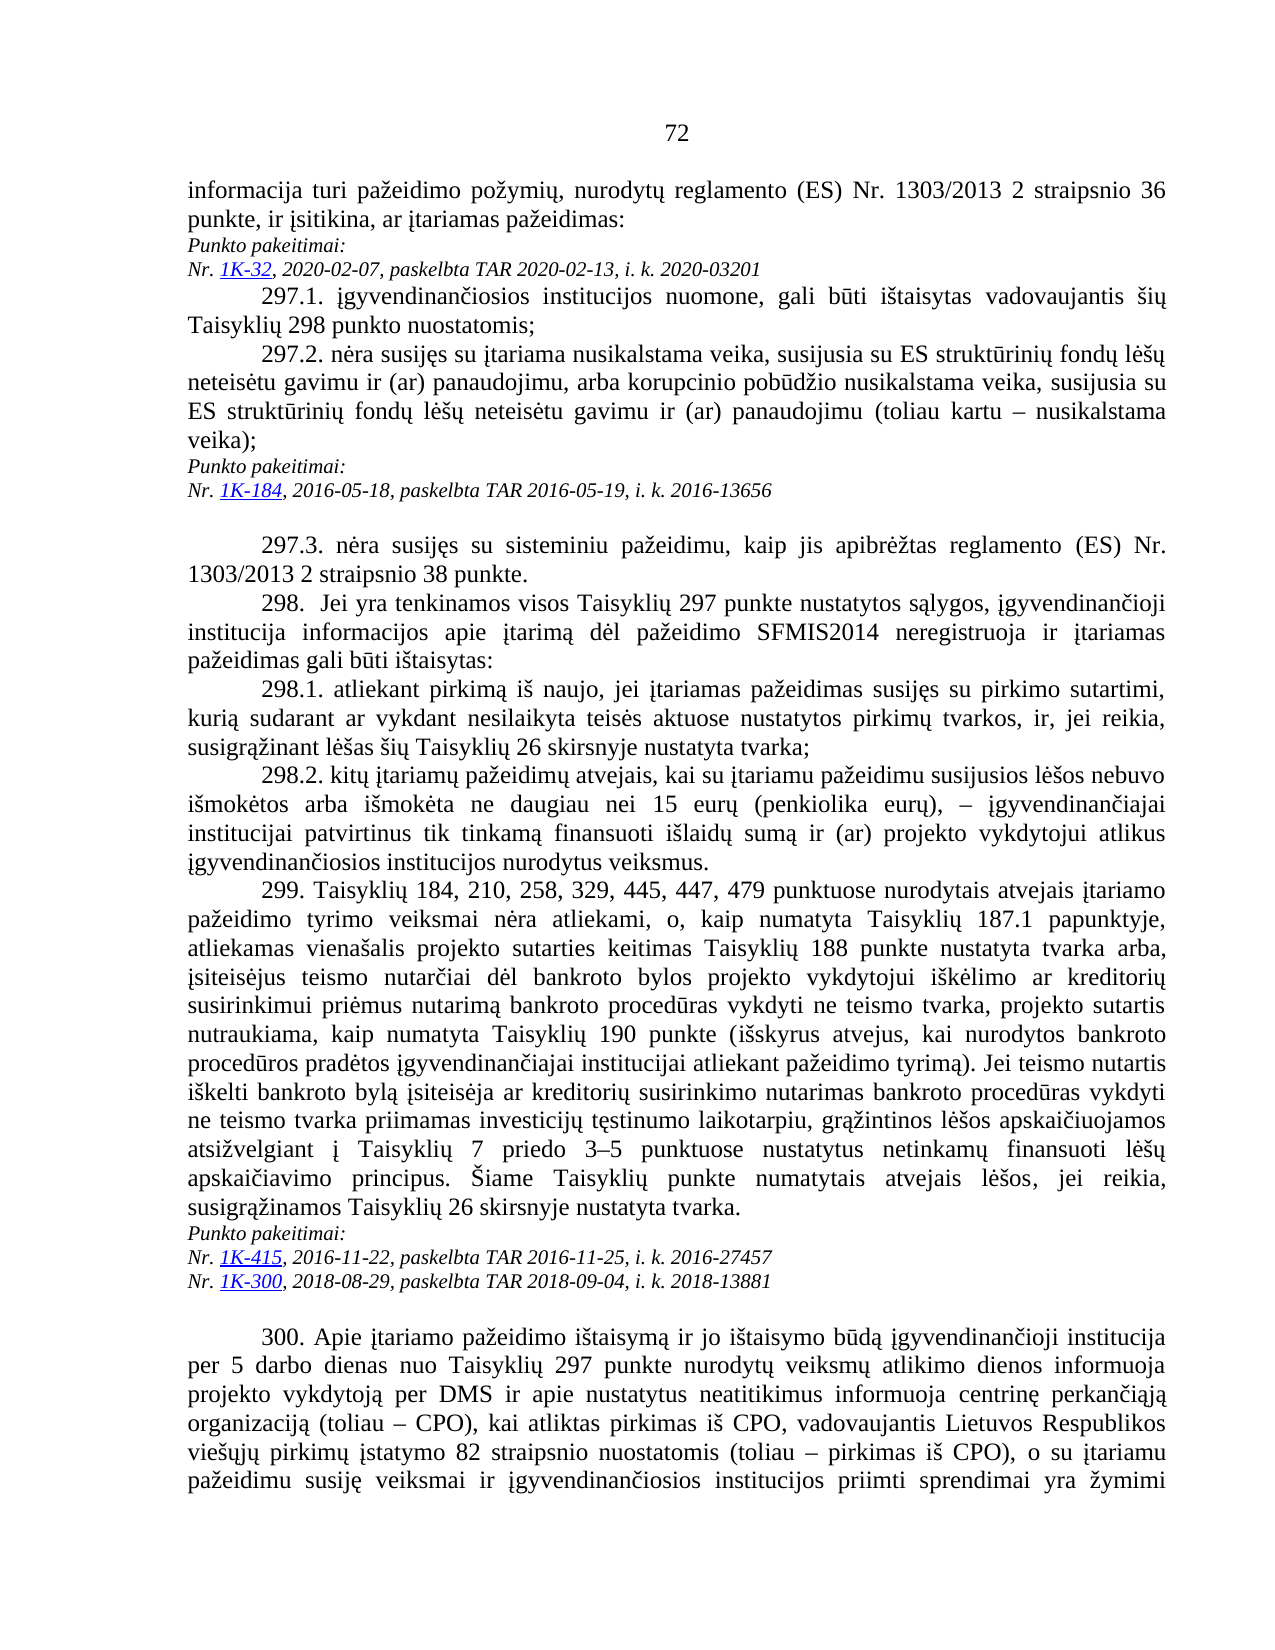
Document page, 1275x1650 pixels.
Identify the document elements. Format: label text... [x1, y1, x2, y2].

text 297.2. nėra susijęs su įtariama nusikalstama veika, susijusia su ES struktūrinių fondų lėšų neteisėtu gavimu ir (ar) panaudojimu, arba korupcinio pobūdžio nusikalstama veika, susijusia su ES struktūrinių fondų lėšų neteisėtu gavimu ir (ar) panaudojimu (toliau kartu – nusikalstama veika); [187, 339, 1167, 454]
text Punkto pakeitimai: [187, 1221, 1167, 1245]
text Nr. 1K-415, 2016-11-22, paskelbta TAR 2016-11-25, i. k. 2016-27457 [187, 1245, 1167, 1269]
text Punkto pakeitimai: [187, 233, 1167, 257]
text Nr. 1K-32, 2020-02-07, paskelbta TAR 2020-02-13, i. k. 2020-03201 [187, 257, 1167, 281]
text 298.1. atliekant pirkimą iš naujo, jei įtariamas pažeidimas susijęs su pirkimo sutartimi, kurią sudarant ar vykdant nesilaikyta teisės aktuose nustatytos pirkimų tvarkos, ir, jei reikia, susigrąžinant lėšas šių Taisyklių 26 skirsnyje nustatyta tvarka; [187, 674, 1167, 761]
text Nr. 1K-300, 2018-08-29, paskelbta TAR 2018-09-04, i. k. 2018-13881 [187, 1269, 1167, 1293]
text 300. Apie įtariamo pažeidimo ištaisymą ir jo ištaisymo būdą įgyvendinančioji institucija per 5 darbo dienas nuo Taisyklių 297 punkte nurodytų veiksmų atlikimo dienos informuoja projekto vykdytoją per DMS ir apie nustatytus neatitikimus informuoja centrinę perkančiąją organizaciją (toliau – CPO), kai atliktas pirkimas iš CPO, vadovaujantis Lietuvos Respublikos viešųjų pirkimų įstatymo 82 straipsnio nuostatomis (toliau – pirkimas iš CPO), o su įtariamu pažeidimu susiję veiksmai ir įgyvendinančiosios institucijos priimti sprendimai yra žymimi [187, 1322, 1167, 1494]
text Nr. 1K-184, 2016-05-18, paskelbta TAR 2016-05-19, i. k. 2016-13656 [187, 478, 1167, 502]
text informacija turi pažeidimo požymių, nurodytų reglamento (ES) Nr. 1303/2013 2 straipsnio 36 punkte, ir įsitikina, ar įtariamas pažeidimas: [187, 176, 1167, 233]
text 299. Taisyklių 184, 210, 258, 329, 445, 447, 479 punktuose nurodytais atvejais įtariamo pažeidimo tyrimo veiksmai nėra atliekami, o, kaip numatyta Taisyklių 187.1 papunktyje, atliekamas vienašalis projekto sutarties keitimas Taisyklių 188 punkte nustatyta tvarka arba, įsiteisėjus teismo nutarčiai dėl bankroto bylos projekto vykdytojui iškėlimo ar kreditorių susirinkimui priėmus nutarimą bankroto procedūras vykdyti ne teismo tvarka, projekto sutartis nutraukiama, kaip numatyta Taisyklių 190 punkte (išskyrus atvejus, kai nurodytos bankroto procedūros pradėtos įgyvendinančiajai institucijai atliekant pažeidimo tyrimą). Jei teismo nutartis iškelti bankroto bylą įsiteisėja ar kreditorių susirinkimo nutarimas bankroto procedūras vykdyti ne teismo tvarka priimamas investicijų tęstinumo laikotarpiu, grąžintinos lėšos apskaičiuojamos atsižvelgiant į Taisyklių 7 priedo 3–5 punktuose nustatytus netinkamų finansuoti lėšų apskaičiavimo principus. Šiame Taisyklių punkte numatytais atvejais lėšos, jei reikia, susigrąžinamos Taisyklių 26 skirsnyje nustatyta tvarka. [187, 876, 1167, 1221]
text 297.1. įgyvendinančiosios institucijos nuomone, gali būti ištaisytas vadovaujantis šių Taisyklių 298 punkto nuostatomis; [187, 281, 1167, 339]
text Punkto pakeitimai: [187, 454, 1167, 478]
text 298. Jei yra tenkinamos visos Taisyklių 297 punkte nustatytos sąlygos, įgyvendinančioji institucija informacijos apie įtarimą dėl pažeidimo SFMIS2014 neregistruoja ir įtariamas pažeidimas gali būti ištaisytas: [187, 588, 1167, 674]
text 298.2. kitų įtariamų pažeidimų atvejais, kai su įtariamu pažeidimu susijusios lėšos nebuvo išmokėtos arba išmokėta ne daugiau nei 15 eurų (penkiolika eurų), – įgyvendinančiajai institucijai patvirtinus tik tinkamą finansuoti išlaidų sumą ir (ar) projekto vykdytojui atlikus įgyvendinančiosios institucijos nurodytus veiksmus. [187, 761, 1167, 876]
text 297.3. nėra susijęs su sisteminiu pažeidimu, kaip jis apibrėžtas reglamento (ES) Nr. 1303/2013 2 straipsnio 38 punkte. [187, 531, 1167, 588]
